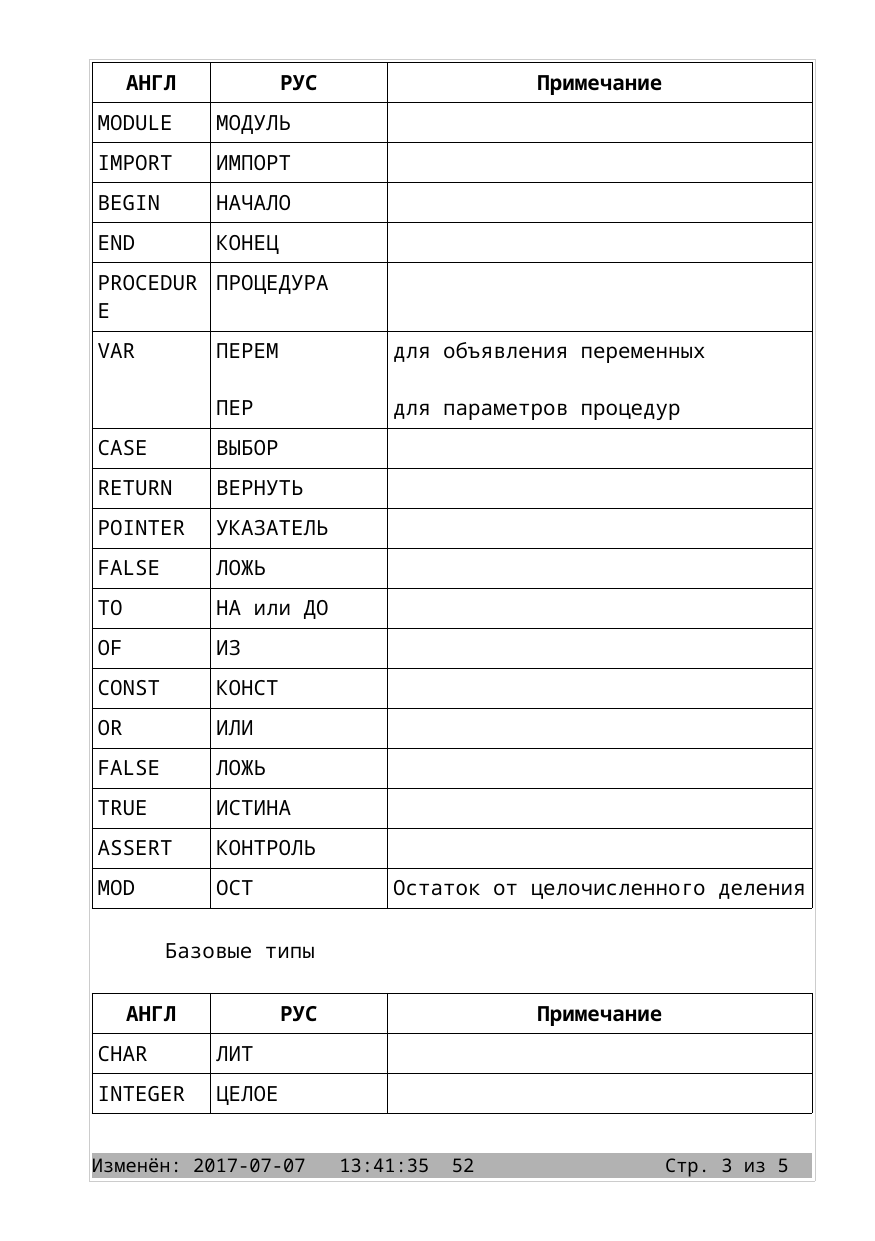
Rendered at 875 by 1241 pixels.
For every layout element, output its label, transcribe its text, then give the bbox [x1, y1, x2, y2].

table_cell OR [93, 709, 210, 747]
table_header Примечание [388, 994, 812, 1033]
table_cell ВЫБОР [211, 429, 387, 467]
table_cell [388, 143, 812, 182]
table_cell [388, 1074, 812, 1113]
table_cell ИМПОРТ [211, 143, 387, 182]
table_cell OF [93, 629, 210, 667]
table_cell END [93, 223, 210, 262]
table_cell ПРОЦЕДУРА [211, 263, 387, 331]
table_cell [388, 263, 812, 331]
table_cell КОНЕЦ [211, 223, 387, 262]
table_cell ИСТИНА [211, 789, 387, 827]
table_cell [388, 509, 812, 547]
table_cell [388, 589, 812, 627]
table_cell [388, 183, 812, 222]
table_cell [388, 1034, 812, 1073]
table_cell УКАЗАТЕЛЬ [211, 509, 387, 547]
table_cell CHAR [93, 1034, 210, 1073]
table_cell ВЕРНУТЬ [211, 469, 387, 507]
text Базовые типы [92, 936, 812, 964]
table_cell IMPORT [93, 143, 210, 182]
table_cell FALSE [93, 549, 210, 587]
table_cell BEGIN [93, 183, 210, 222]
table_cell для объявления переменных для параметров процедур [388, 332, 812, 427]
table_cell ОСТ [211, 869, 387, 907]
table_cell НАЧАЛО [211, 183, 387, 222]
table_cell КОНСТ [211, 669, 387, 707]
table_cell НА или ДО [211, 589, 387, 627]
table_header АНГЛ [93, 994, 210, 1033]
table_header РУС [211, 63, 387, 102]
table_cell INTEGER [93, 1074, 210, 1113]
table_cell MOD [93, 869, 210, 907]
table_cell VAR [93, 332, 210, 427]
table_cell [388, 429, 812, 467]
table_cell ПЕРЕМ ПЕР [211, 332, 387, 427]
table_cell ИЛИ [211, 709, 387, 747]
table_cell ЦЕЛОЕ [211, 1074, 387, 1113]
table_cell [388, 469, 812, 507]
table_cell ЛОЖЬ [211, 549, 387, 587]
table_cell [388, 749, 812, 787]
table_cell RETURN [93, 469, 210, 507]
table_cell MODULE [93, 103, 210, 142]
table_cell PROCEDURE [93, 263, 210, 331]
table_cell TO [93, 589, 210, 627]
table_cell [388, 789, 812, 827]
table_cell FALSE [93, 749, 210, 787]
table_cell [388, 669, 812, 707]
table_header Примечание [388, 63, 812, 102]
table_cell Остаток от целочисленного деления [388, 869, 812, 907]
table_cell [388, 629, 812, 667]
table_cell [388, 103, 812, 142]
table_cell ИЗ [211, 629, 387, 667]
table_cell [388, 709, 812, 747]
table_cell TRUE [93, 789, 210, 827]
table_cell КОНТРОЛЬ [211, 829, 387, 867]
table_cell [388, 223, 812, 262]
table_header АНГЛ [93, 63, 210, 102]
table_cell CASE [93, 429, 210, 467]
table_header РУС [211, 994, 387, 1033]
table_cell CONST [93, 669, 210, 707]
table_cell ЛИТ [211, 1034, 387, 1073]
table_cell [388, 829, 812, 867]
table_cell ASSERT [93, 829, 210, 867]
table_cell [388, 549, 812, 587]
table_cell МОДУЛЬ [211, 103, 387, 142]
table_cell ЛОЖЬ [211, 749, 387, 787]
table_cell POINTER [93, 509, 210, 547]
